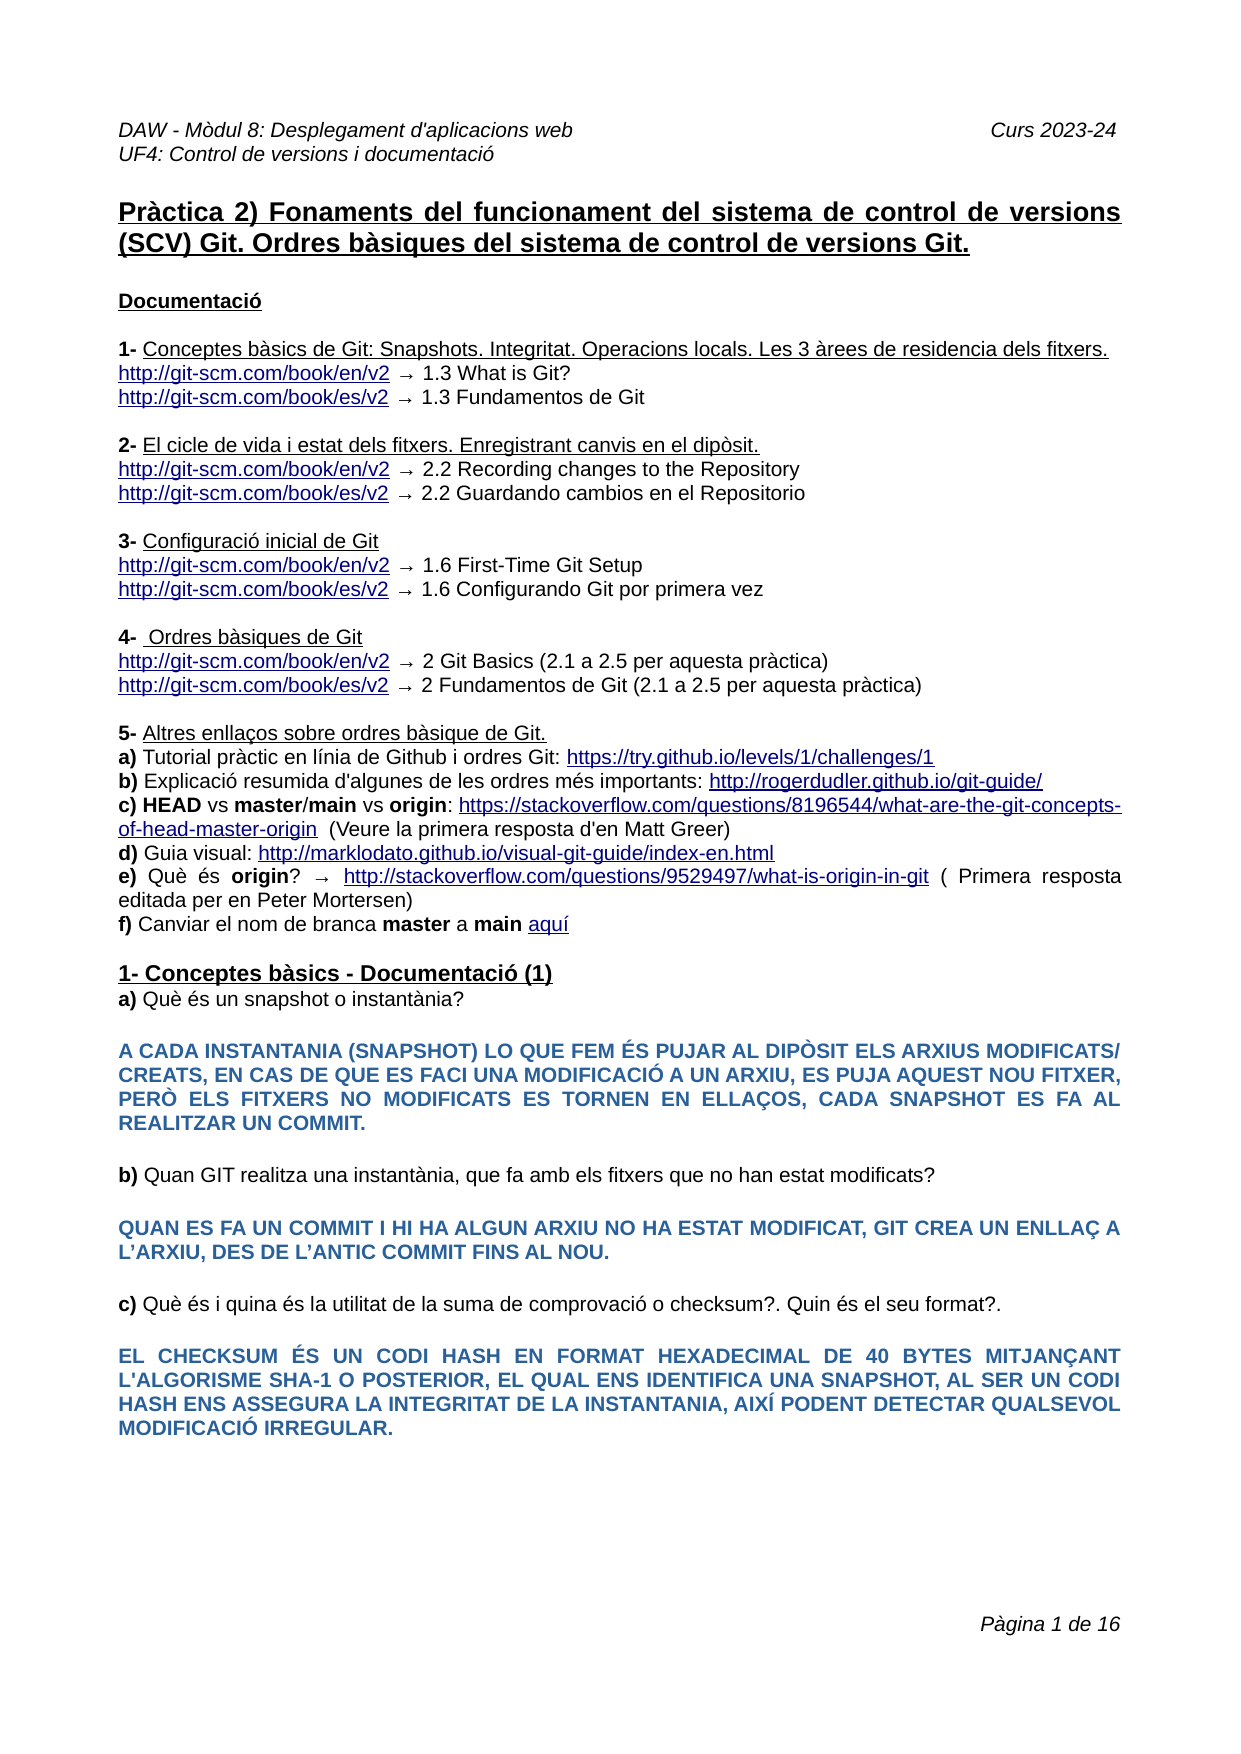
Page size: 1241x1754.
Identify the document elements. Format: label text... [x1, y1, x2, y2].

text http://git-scm.com/book/en/v2 → 1.3 What is Git? [118, 361, 1122, 385]
text Pràctica 2) Fonaments del funcionament del sistema de control de versions [118, 196, 1122, 223]
text Documentació [118, 289, 1122, 313]
text d) Guia visual: http://marklodato.github.io/visual-git-guide/index-en.html [118, 840, 1122, 864]
text 4- Ordres bàsiques de Git [118, 625, 1122, 649]
text http://git-scm.com/book/en/v2 → 2 Git Basics (2.1 a 2.5 per aquesta pràctica) [118, 649, 1122, 673]
text EL CHECKSUM ÉS UN CODI HASH EN FORMAT HEXADECIMAL DE 40 BYTES MITJANÇANT L'ALGORISME SHA-1 O POSTERIOR, EL QUAL ENS IDENTIFICA UNA SNAPSHOT, AL SER UN CODI HASH ENS ASSEGURA LA INTEGRITAT DE LA INSTANTANIA, AIXÍ PODENT DETECTAR QUALSEVOL MODIFICACIÓ IRREGULAR. [118, 1344, 1122, 1440]
text http://git-scm.com/book/en/v2 → 1.6 First-Time Git Setup [118, 553, 1122, 577]
text 1- Conceptes bàsics - Documentació (1) [118, 960, 1122, 986]
text http://git-scm.com/book/es/v2 → 1.6 Configurando Git por primera vez [118, 577, 1122, 601]
text 1- Conceptes bàsics de Git: Snapshots. Integritat. Operacions locals. Les 3 àrees de residencia dels fitxers. [118, 337, 1122, 361]
text 2- El cicle de vida i estat dels fitxers. Enregistrant canvis en el dipòsit. [118, 433, 1122, 457]
text 5- Altres enllaços sobre ordres bàsique de Git. [118, 721, 1122, 744]
text c) Què és i quina és la utilitat de la suma de comprovació o checksum?. Quin és el seu format?. [118, 1292, 1122, 1316]
text b) Explicació resumida d'algunes de les ordres més importants: http://rogerdudler.github.io/git-guide/ [118, 768, 1122, 792]
text a) Tutorial pràctic en línia de Github i ordres Git: https://try.github.io/levels/1/challenges/1 [118, 744, 1122, 768]
text c) HEAD vs master/main vs origin: https://stackoverflow.com/questions/8196544/what-are-the-git-concepts-of-head-master-origin (Veure la primera resposta d'en Matt Greer) [118, 792, 1122, 840]
text b) Quan GIT realitza una instantània, que fa amb els fitxers que no han estat modificats? [118, 1163, 1122, 1187]
text a) Què és un snapshot o instantània? [118, 986, 1122, 1010]
text A CADA INSTANTANIA (SNAPSHOT) LO QUE FEM ÉS PUJAR AL DIPÒSIT ELS ARXIUS MODIFICATS/ CREATS, EN CAS DE QUE ES FACI UNA MODIFICACIÓ A UN ARXIU, ES PUJA AQUEST NOU FITXER, PERÒ ELS FITXERS NO MODIFICATS ES TORNEN EN ELLAÇOS, CADA SNAPSHOT ES FA AL REALITZAR UN COMMIT. [118, 1039, 1122, 1135]
text (SCV) Git. Ordres bàsiques del sistema de control de versions Git. [118, 224, 1122, 258]
text http://git-scm.com/book/en/v2 → 2.2 Recording changes to the Repository [118, 457, 1122, 481]
text http://git-scm.com/book/es/v2 → 2 Fundamentos de Git (2.1 a 2.5 per aquesta pràctica) [118, 673, 1122, 697]
text f) Canviar el nom de branca master a main aquí [118, 912, 1122, 936]
text http://git-scm.com/book/es/v2 → 2.2 Guardando cambios en el Repositorio [118, 481, 1122, 505]
text http://git-scm.com/book/es/v2 → 1.3 Fundamentos de Git [118, 385, 1122, 409]
text QUAN ES FA UN COMMIT I HI HA ALGUN ARXIU NO HA ESTAT MODIFICAT, GIT CREA UN ENLLAÇ A L’ARXIU, DES DE L’ANTIC COMMIT FINS AL NOU. [118, 1216, 1122, 1263]
text 3- Configuració inicial de Git [118, 529, 1122, 553]
text e) Què és origin? → http://stackoverflow.com/questions/9529497/what-is-origin-in-git ( Primera resposta editada per en Peter Mortersen) [118, 864, 1122, 912]
